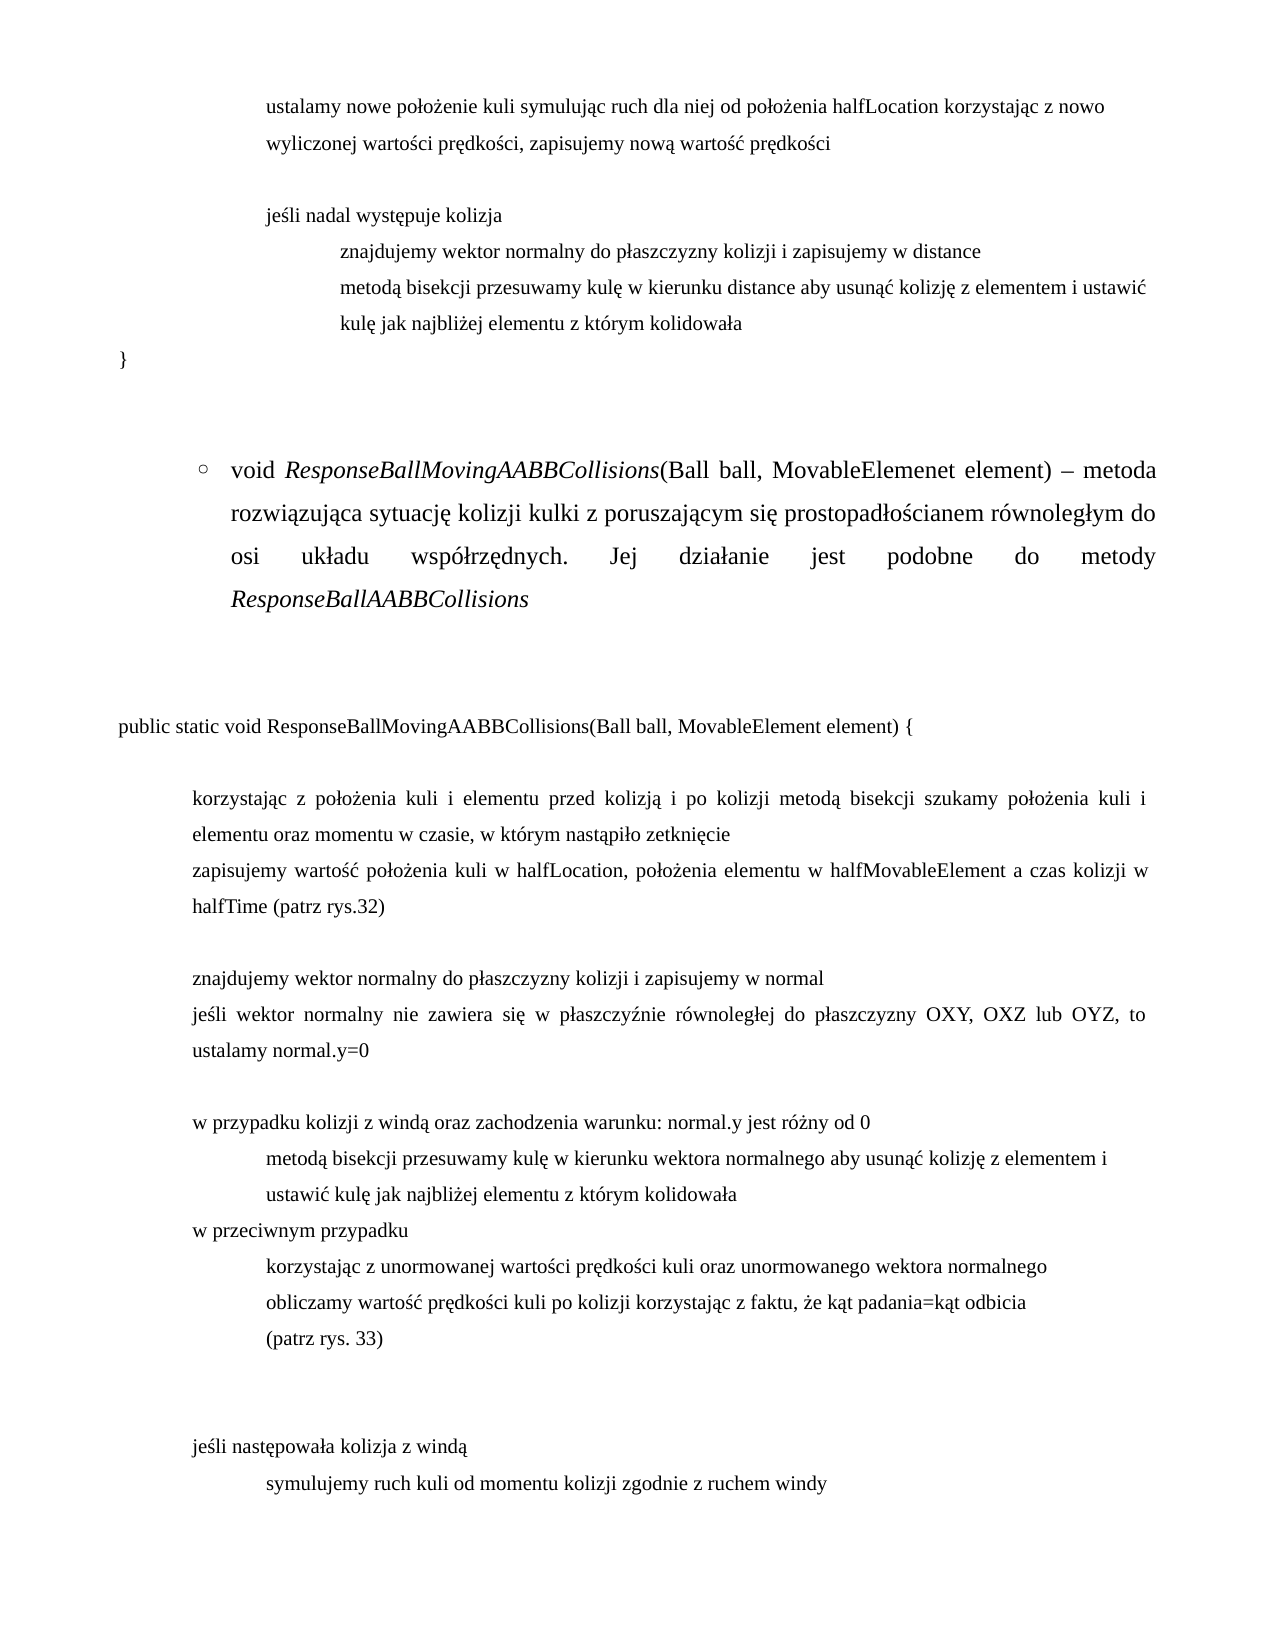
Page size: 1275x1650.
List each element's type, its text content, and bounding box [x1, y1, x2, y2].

text korzystając z unormowanej wartości prędkości kuli oraz unormowanego wektora normalnego obliczamy wartość prędkości kuli po kolizji korzystając z faktu, że kąt padania=kąt odbicia [118, 1254, 1157, 1314]
text jeśli wektor normalny nie zawiera się w płaszczyźnie równoległej do płaszczyzny OXY, OXZ lub OYZ, to ustalamy normal.y=0 [118, 1002, 1157, 1062]
text w przypadku kolizji z windą oraz zachodzenia warunku: normal.y jest różny od 0 [118, 1110, 1157, 1134]
text znajdujemy wektor normalny do płaszczyzny kolizji i zapisujemy w distance [118, 239, 1157, 263]
list void ResponseBallMovingAABBCollisions(Ball ball, MovableElemenet element) – metoda rozwiązująca sytuację kolizji kulki z poruszającym się prostopadłościanem równoległym do osi układu współrzędnych. Jej działanie jest podobne do metody ResponseBallAABBCollisions [193, 455, 1157, 613]
text metodą bisekcji przesuwamy kulę w kierunku distance aby usunąć kolizję z elementem i ustawić kulę jak najbliżej elementu z którym kolidowała [118, 275, 1157, 335]
text metodą bisekcji przesuwamy kulę w kierunku wektora normalnego aby usunąć kolizję z elementem i ustawić kulę jak najbliżej elementu z którym kolidowała [118, 1146, 1157, 1206]
text public static void ResponseBallMovingAABBCollisions(Ball ball, MovableElement element) { [118, 714, 1157, 738]
text znajdujemy wektor normalny do płaszczyzny kolizji i zapisujemy w normal [118, 966, 1157, 990]
text zapisujemy wartość położenia kuli w halfLocation, położenia elementu w halfMovableElement a czas kolizji w halfTime (patrz rys.32) [118, 858, 1157, 918]
text w przeciwnym przypadku [118, 1218, 1157, 1242]
text ustalamy nowe położenie kuli symulując ruch dla niej od położenia halfLocation korzystając z nowo wyliczonej wartości prędkości, zapisujemy nową wartość prędkości [118, 94, 1157, 154]
text jeśli następowała kolizja z windą [118, 1434, 1157, 1458]
text (patrz rys. 33) [118, 1326, 1157, 1350]
text } [118, 347, 1157, 371]
text jeśli nadal występuje kolizja [118, 203, 1157, 227]
text symulujemy ruch kuli od momentu kolizji zgodnie z ruchem windy [118, 1471, 1157, 1494]
text korzystając z położenia kuli i elementu przed kolizją i po kolizji metodą bisekcji szukamy położenia kuli i elementu oraz momentu w czasie, w którym nastąpiło zetknięcie [118, 786, 1157, 846]
